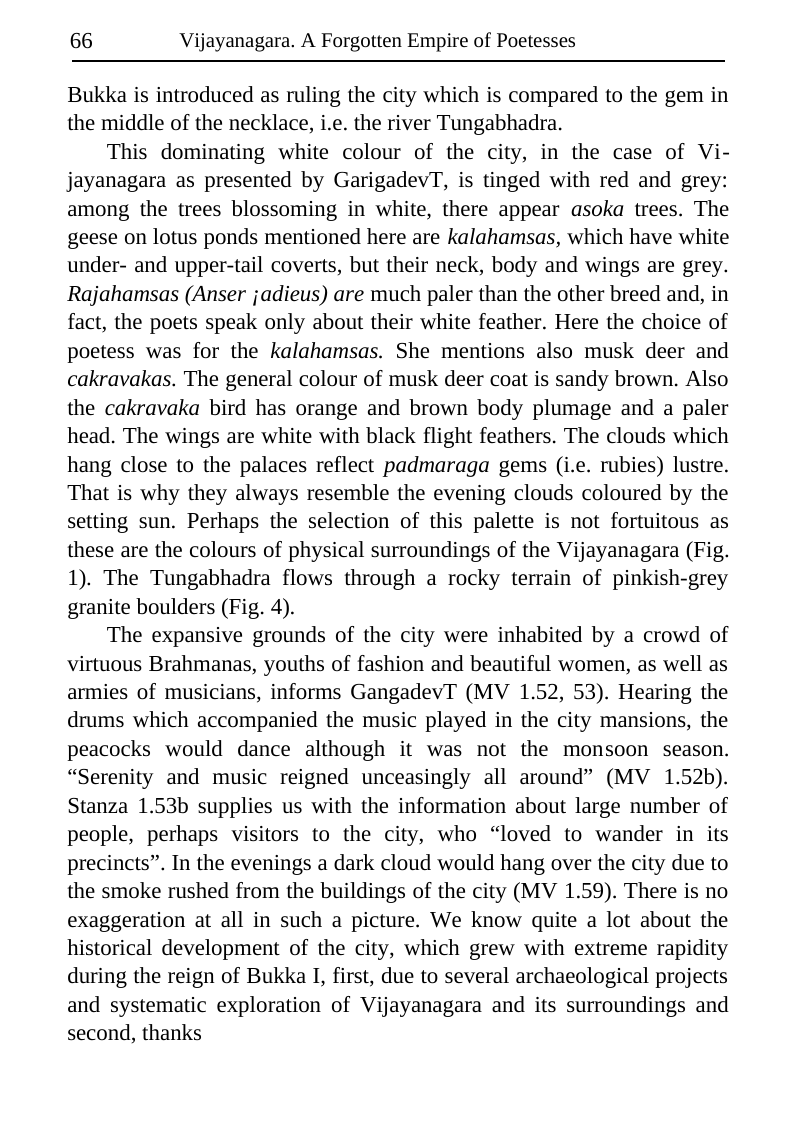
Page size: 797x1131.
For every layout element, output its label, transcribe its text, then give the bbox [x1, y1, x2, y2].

text The expansive grounds of the city were inhabited by a crowd of virtuous Brahmanas, youths of fashion and beautiful women, as well as armies of musicians, informs GangadevT (MV 1.52, 53). Hearing the drums which accompanied the music played in the city mansions, the peacocks would dance although it was not the mon­soon season. “Serenity and music reigned unceasingly all around” (MV 1.52b). Stanza 1.53b supplies us with the information about large number of people, perhaps visitors to the city, who “loved to wander in its precincts”. In the evenings a dark cloud would hang over the city due to the smoke rushed from the buildings of the city (MV 1.59). There is no exaggeration at all in such a picture. We know quite a lot about the historical development of the city, which grew with extreme rapidity during the reign of Bukka I, first, due to several archaeological projects and systematic explo­ration of Vijayanagara and its surroundings and second, thanks [67, 621, 729, 1046]
text Vijayanagara. A Forgotten Empire of Poetesses [179, 28, 620, 52]
text 66 [69, 27, 104, 53]
text Bukka is introduced as ruling the city which is compared to the gem in the middle of the necklace, i.e. the river Tungabhadra. [67, 81, 729, 136]
text This dominating white colour of the city, in the case of Vi­jayanagara as presented by GarigadevT, is tinged with red and grey: among the trees blossoming in white, there appear asoka trees. The geese on lotus ponds mentioned here are kalahamsas, which have white under- and upper-tail coverts, but their neck, body and wings are grey. Rajahamsas (Anser ¡adieus) are much paler than the other breed and, in fact, the poets speak only about their white feather. Here the choice of poetess was for the kalahamsas. She mentions also musk deer and cakravakas. The general colour of musk deer coat is sandy brown. Also the cakravaka bird has orange and brown body plumage and a paler head. The wings are white with black flight feathers. The clouds which hang close to the palaces reflect padmaraga gems (i.e. rubies) lustre. That is why they always resemble the evening clouds coloured by the setting sun. Perhaps the selection of this palette is not fortuitous as these are the colours of physical surroundings of the Vijayana­gara (Fig. 1). The Tungabhadra flows through a rocky terrain of pinkish-grey granite boulders (Fig. 4). [67, 138, 729, 619]
